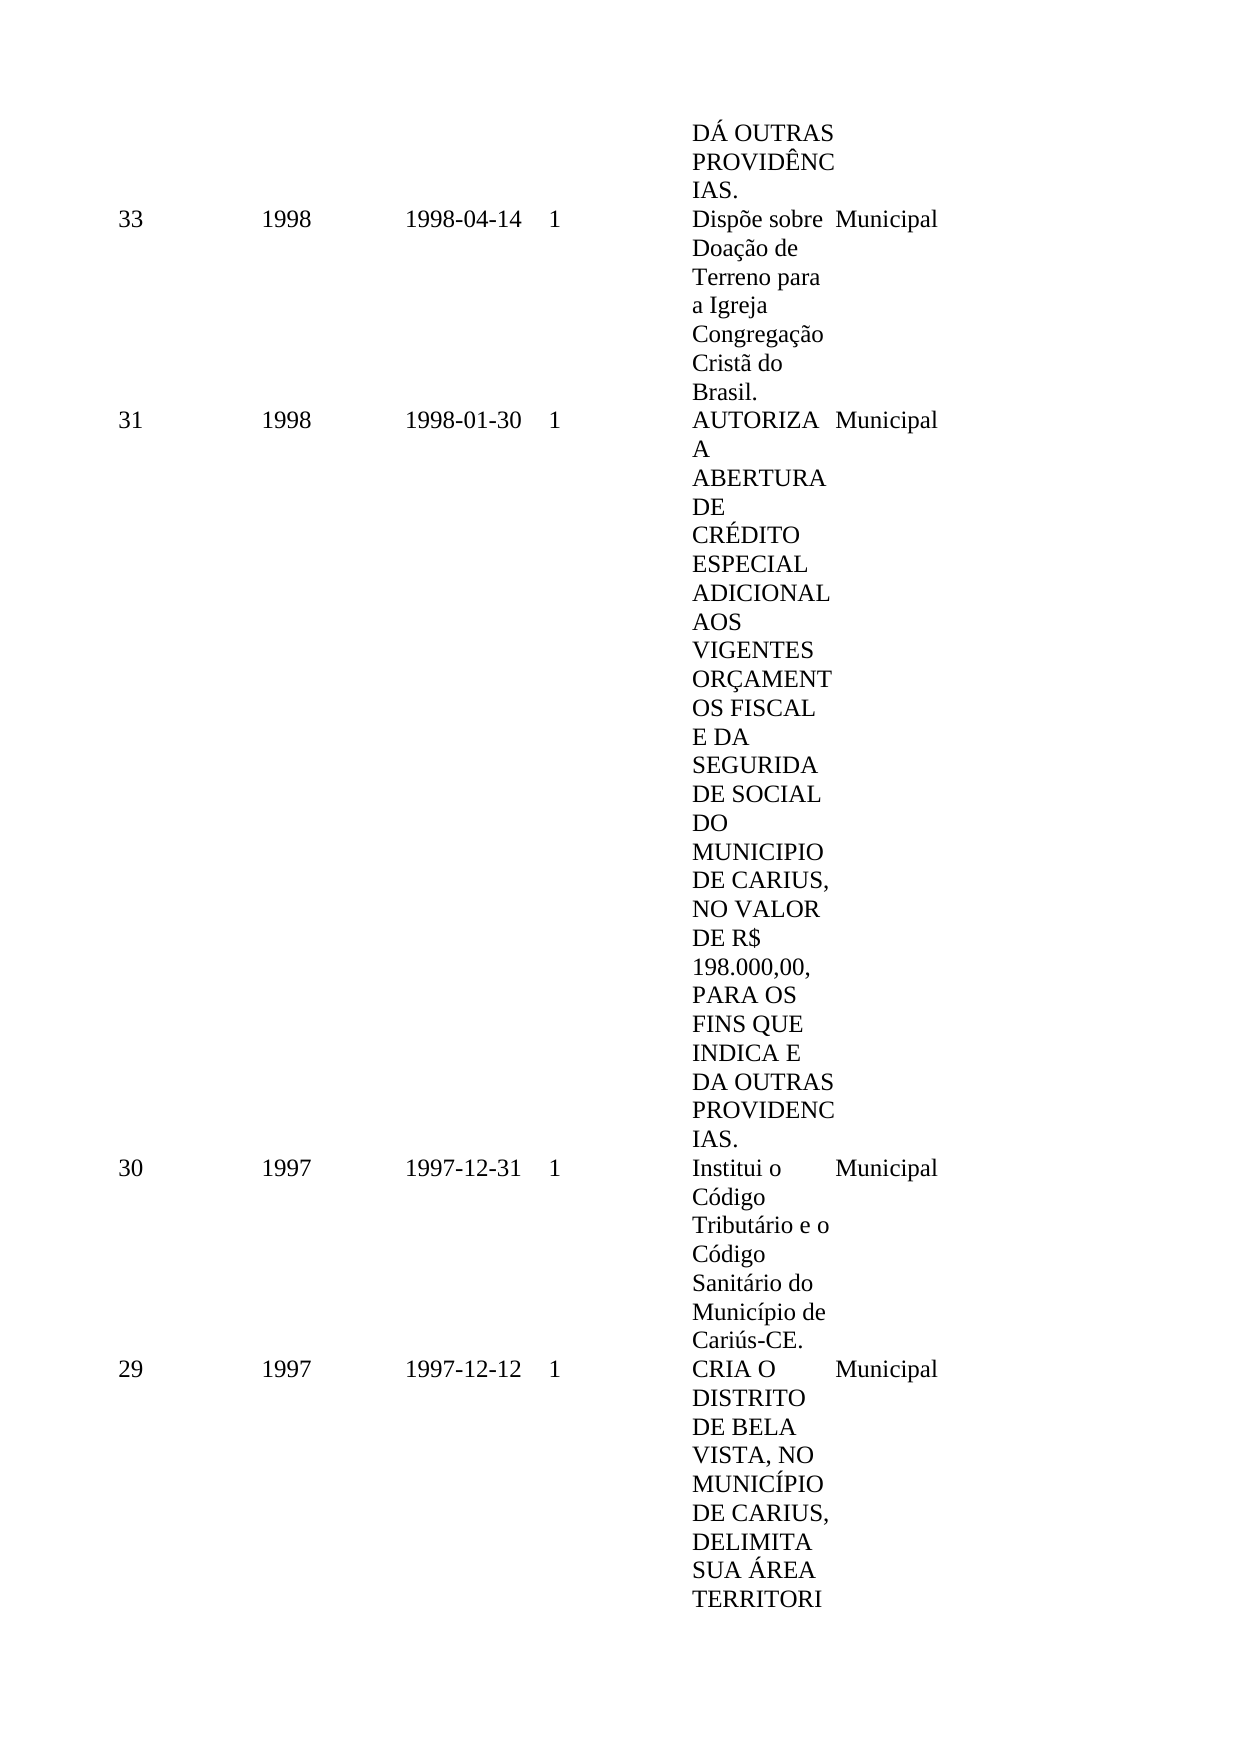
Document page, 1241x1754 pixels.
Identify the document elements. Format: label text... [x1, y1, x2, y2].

table_cell 1998 [261, 204, 405, 406]
table_cell Dispõe sobre Doação de Terreno para a Igreja Congregação Cristã do Brasil. [692, 204, 835, 406]
table_cell Municipal [835, 406, 979, 1153]
table_cell [118, 118, 261, 204]
table_cell CRIA O DISTRITO DE BELA VISTA, NO MUNICÍPIO DE CARIUS, DELIMITA SUA ÁREA TERRITORI [692, 1354, 835, 1613]
table_cell 1998-04-14 [405, 204, 548, 406]
table_cell Institui o Código Tributário e o Código Sanitário do Município de Cariús-CE. [692, 1153, 835, 1354]
table_cell 1997 [261, 1153, 405, 1354]
table_cell Municipal [835, 204, 979, 406]
table_cell 1 [548, 1153, 692, 1354]
table_cell [979, 1153, 1122, 1354]
table_cell [405, 118, 548, 204]
table_cell AUTORIZA A ABERTURA DE CRÉDITO ESPECIAL ADICIONAL AOS VIGENTES ORÇAMENTOS FISCAL E DA SEGURIDADE SOCIAL DO MUNICIPIO DE CARIUS, NO VALOR DE R$ 198.000,00, PARA OS FINS QUE INDICA E DA OUTRAS PROVIDENCIAS. [692, 406, 835, 1153]
table_cell 31 [118, 406, 261, 1153]
table_cell 1998 [261, 406, 405, 1153]
table_cell [979, 118, 1122, 204]
table_cell [261, 118, 405, 204]
table_cell [979, 204, 1122, 406]
table_cell Municipal [835, 1153, 979, 1354]
table_cell 1 [548, 406, 692, 1153]
table_cell 30 [118, 1153, 261, 1354]
table_cell 1 [548, 204, 692, 406]
table_cell 1997-12-31 [405, 1153, 548, 1354]
table_cell 1997-12-12 [405, 1354, 548, 1613]
table_cell [979, 1354, 1122, 1613]
table_cell 1998-01-30 [405, 406, 548, 1153]
table_cell 29 [118, 1354, 261, 1613]
table_cell Municipal [835, 1354, 979, 1613]
table_cell DÁ OUTRAS PROVIDÊNCIAS. [692, 118, 835, 204]
table_cell [979, 406, 1122, 1153]
table_cell [835, 118, 979, 204]
table_cell [548, 118, 692, 204]
table_cell 33 [118, 204, 261, 406]
table_cell 1 [548, 1354, 692, 1613]
table_cell 1997 [261, 1354, 405, 1613]
